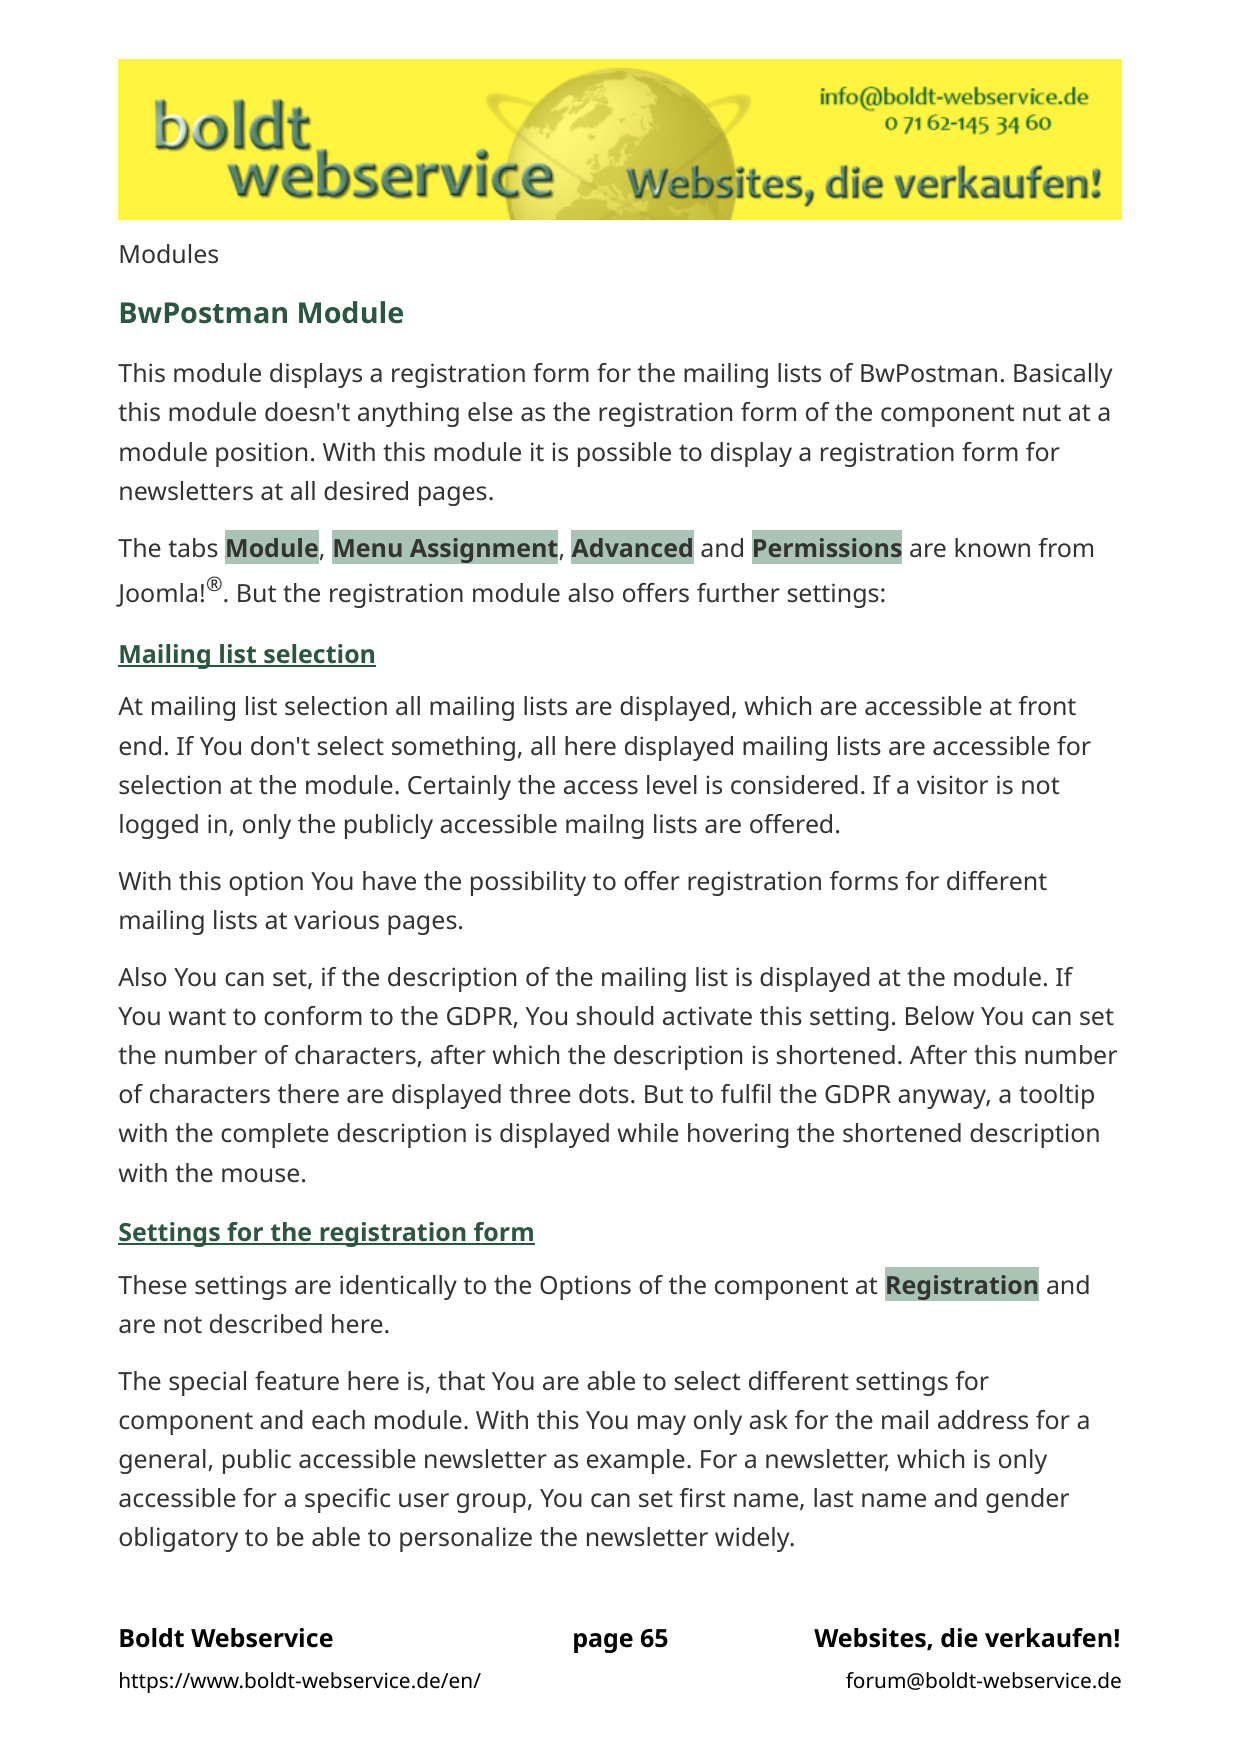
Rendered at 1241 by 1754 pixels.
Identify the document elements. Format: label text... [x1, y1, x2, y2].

text The tabs Module, Menu Assignment, Advanced and Permissions are known from Joomla!®. But the registration module also offers further settings: [118, 530, 1122, 610]
text This module displays a registration form for the mailing lists of BwPostman. Basically this module doesn't anything else as the registration form of the component nut at a module position. With this module it is possible to display a registration form for newsletters at all desired pages. [118, 356, 1122, 507]
subtitle Settings for the registration form [118, 1212, 1122, 1249]
subtitle Mailing list selection [118, 634, 1122, 671]
text With this option You have the possibility to offer registration forms for different mailing lists at various pages. [118, 863, 1122, 937]
picture [118, 59, 1123, 220]
text Also You can set, if the description of the mailing list is displayed at the module. If You want to conform to the GDPR, You should activate this setting. Below You can set the number of characters, after which the description is shortened. After this number of characters there are displayed three dots. But to fulfil the GDPR anyway, a tooltip with the complete description is displayed while hovering the shortened description with the mouse. [118, 959, 1122, 1189]
text At mailing list selection all mailing lists are displayed, which are accessible at front end. If You don't select something, all here displayed mailing lists are accessible for selection at the module. Certainly the access level is considered. If a visitor is not logged in, only the publicly accessible mailng lists are offered. [118, 689, 1122, 841]
subtitle BwPostman Module [118, 293, 1122, 332]
text The special feature here is, that You are able to select different settings for component and each module. With this You may only ask for the mail address for a general, public accessible newsletter as example. For a newsletter, which is only accessible for a specific user group, You can set first name, last name and gender obligatory to be able to personalize the newsletter widely. [118, 1363, 1122, 1554]
text These settings are identically to the Options of the component at Registration and are not described here. [118, 1267, 1122, 1341]
text Modules [118, 236, 1122, 270]
